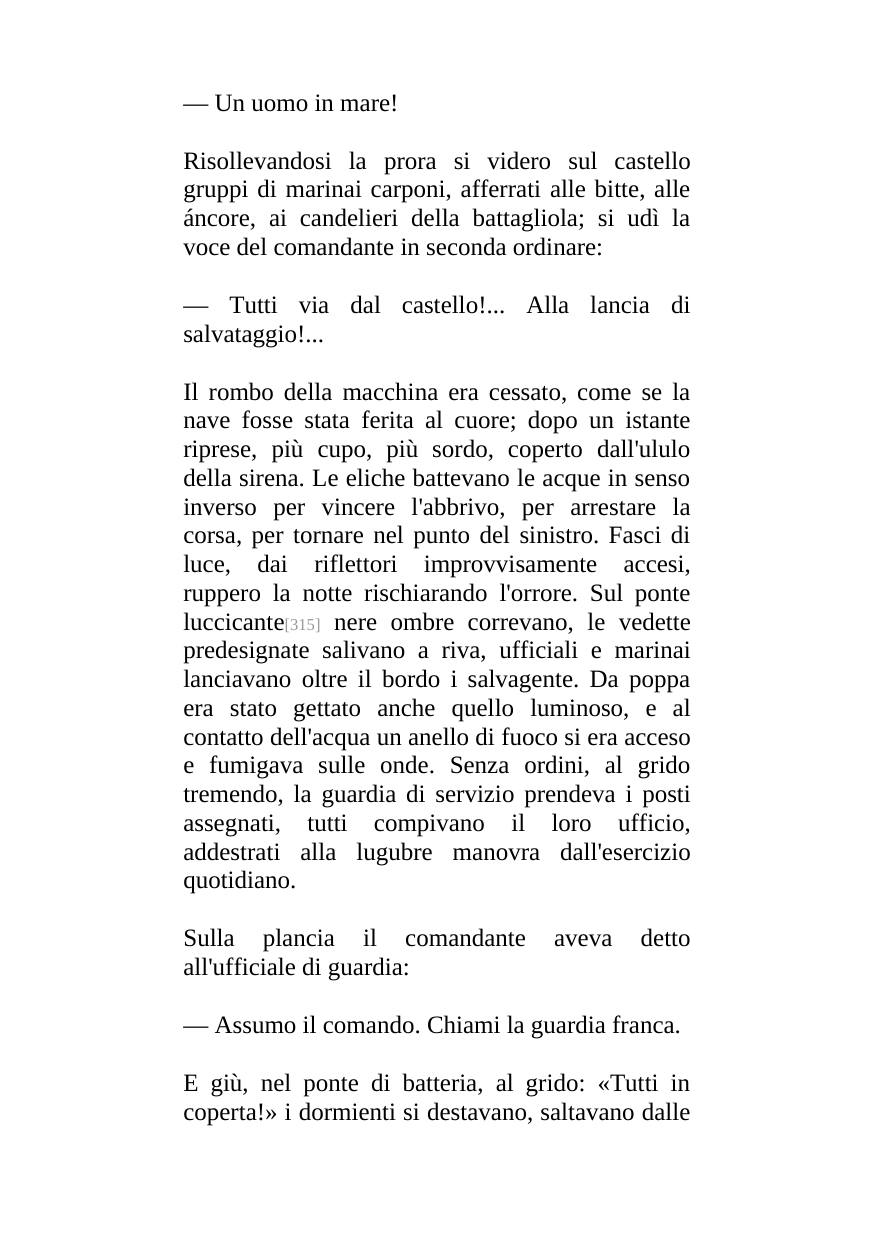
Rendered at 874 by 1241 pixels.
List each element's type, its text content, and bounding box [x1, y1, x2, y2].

text Risollevandosi la prora si videro sul castello gruppi di marinai carponi, afferrati alle bitte, alle áncore, ai candelieri della battagliola; si udì la voce del comandante in seconda ordinare: [183, 146, 691, 261]
text Sulla plancia il comandante aveva detto all'ufficiale di guardia: [183, 923, 691, 981]
text E giù, nel ponte di batteria, al grido: «Tutti in coperta!» i dormienti si destavano, saltavano dalle [183, 1068, 691, 1125]
text Il rombo della macchina era cessato, come se la nave fosse stata ferita al cuore; dopo un istante riprese, più cupo, più sordo, coperto dall'ululo della sirena. Le eliche battevano le acque in senso inverso per vincere l'abbrivo, per arrestare la corsa, per tornare nel punto del sinistro. Fasci di luce, dai riflettori improvvisamente accesi, ruppero la notte rischiarando l'orrore. Sul ponte luccicante[315] nere ombre correvano, le vedette predesignate salivano a riva, ufficiali e marinai lanciavano oltre il bordo i salvagente. Da poppa era stato gettato anche quello luminoso, e al contatto dell'acqua un anello di fuoco si era acceso e fumigava sulle onde. Senza ordini, al grido tremendo, la guardia di servizio prendeva i posti assegnati, tutti compivano il loro ufficio, addestrati alla lugubre manovra dall'esercizio quotidiano. [183, 377, 691, 894]
text — Tutti via dal castello!... Alla lancia di salvataggio!... [183, 290, 691, 347]
text — Un uomo in mare! [183, 88, 691, 117]
text — Assumo il comando. Chiami la guardia franca. [183, 1010, 691, 1039]
